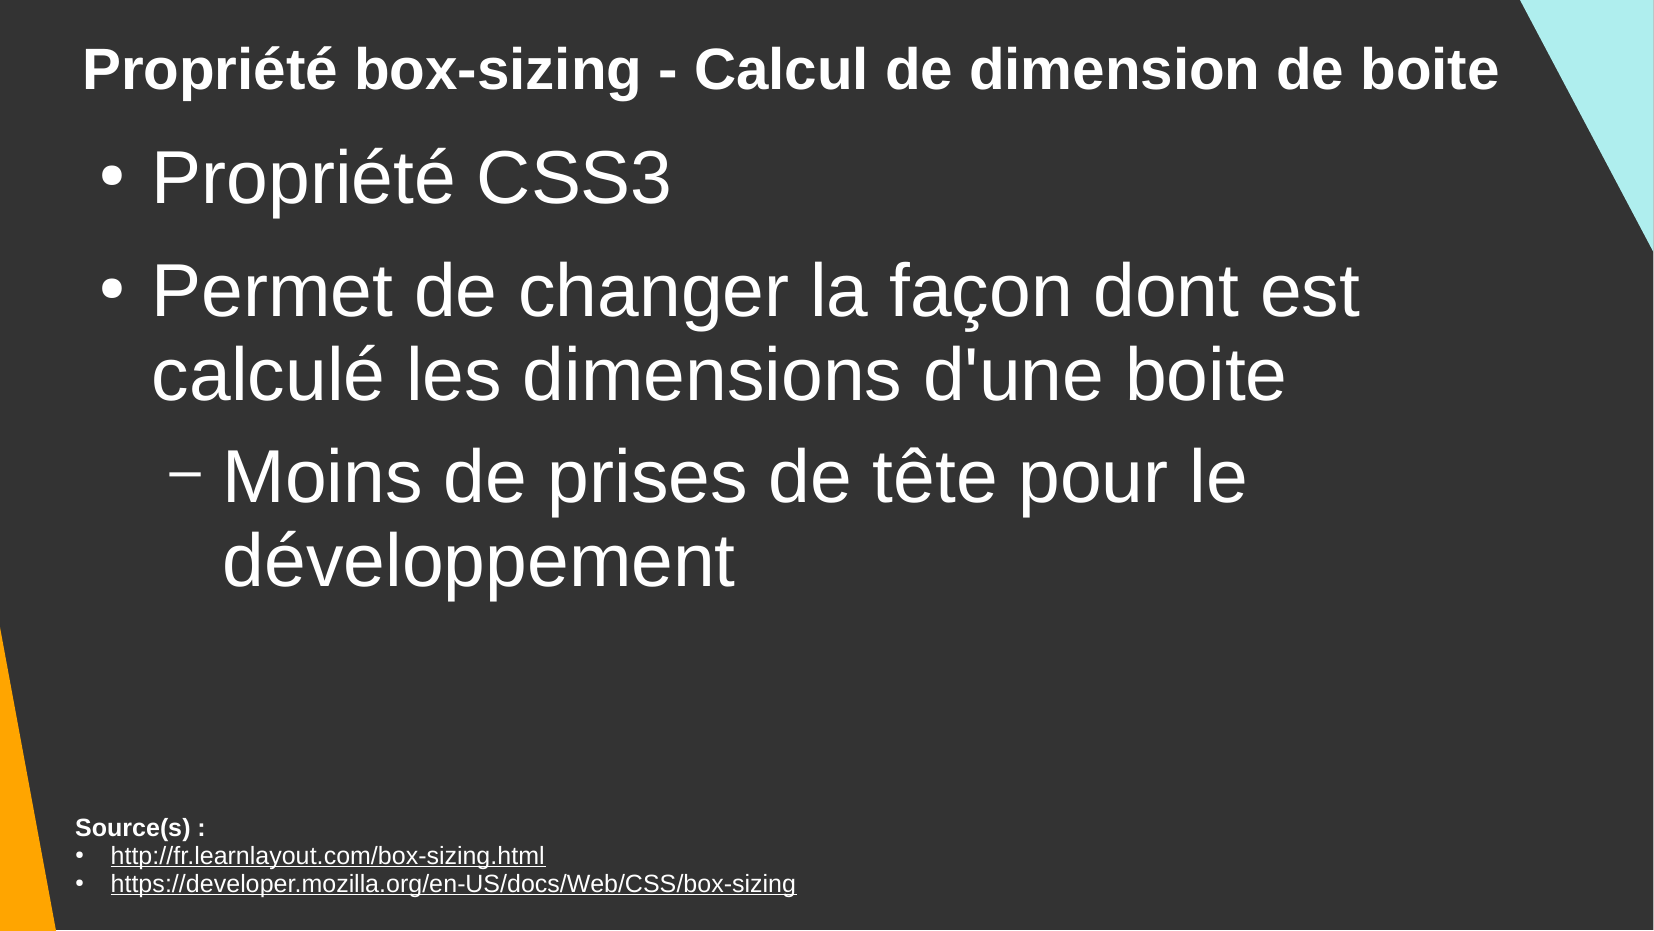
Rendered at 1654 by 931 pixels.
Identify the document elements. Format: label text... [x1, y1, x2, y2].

title Propriété box-sizing - Calcul de dimension de boite [82, 37, 1571, 107]
text_box Source(s) : http://fr.learnlayout.com/box-sizing.html https://developer.mozilla.org/en-US/docs/Web/CSS/box-sizing [60, 806, 1546, 906]
list Propriété CSS3 Permet de changer la façon dont est calculé les dimensions d'une boite Moins de prises de tête pour le développement [80, 135, 1605, 626]
text_box [1520, 0, 1654, 254]
text_box [0, 627, 57, 931]
